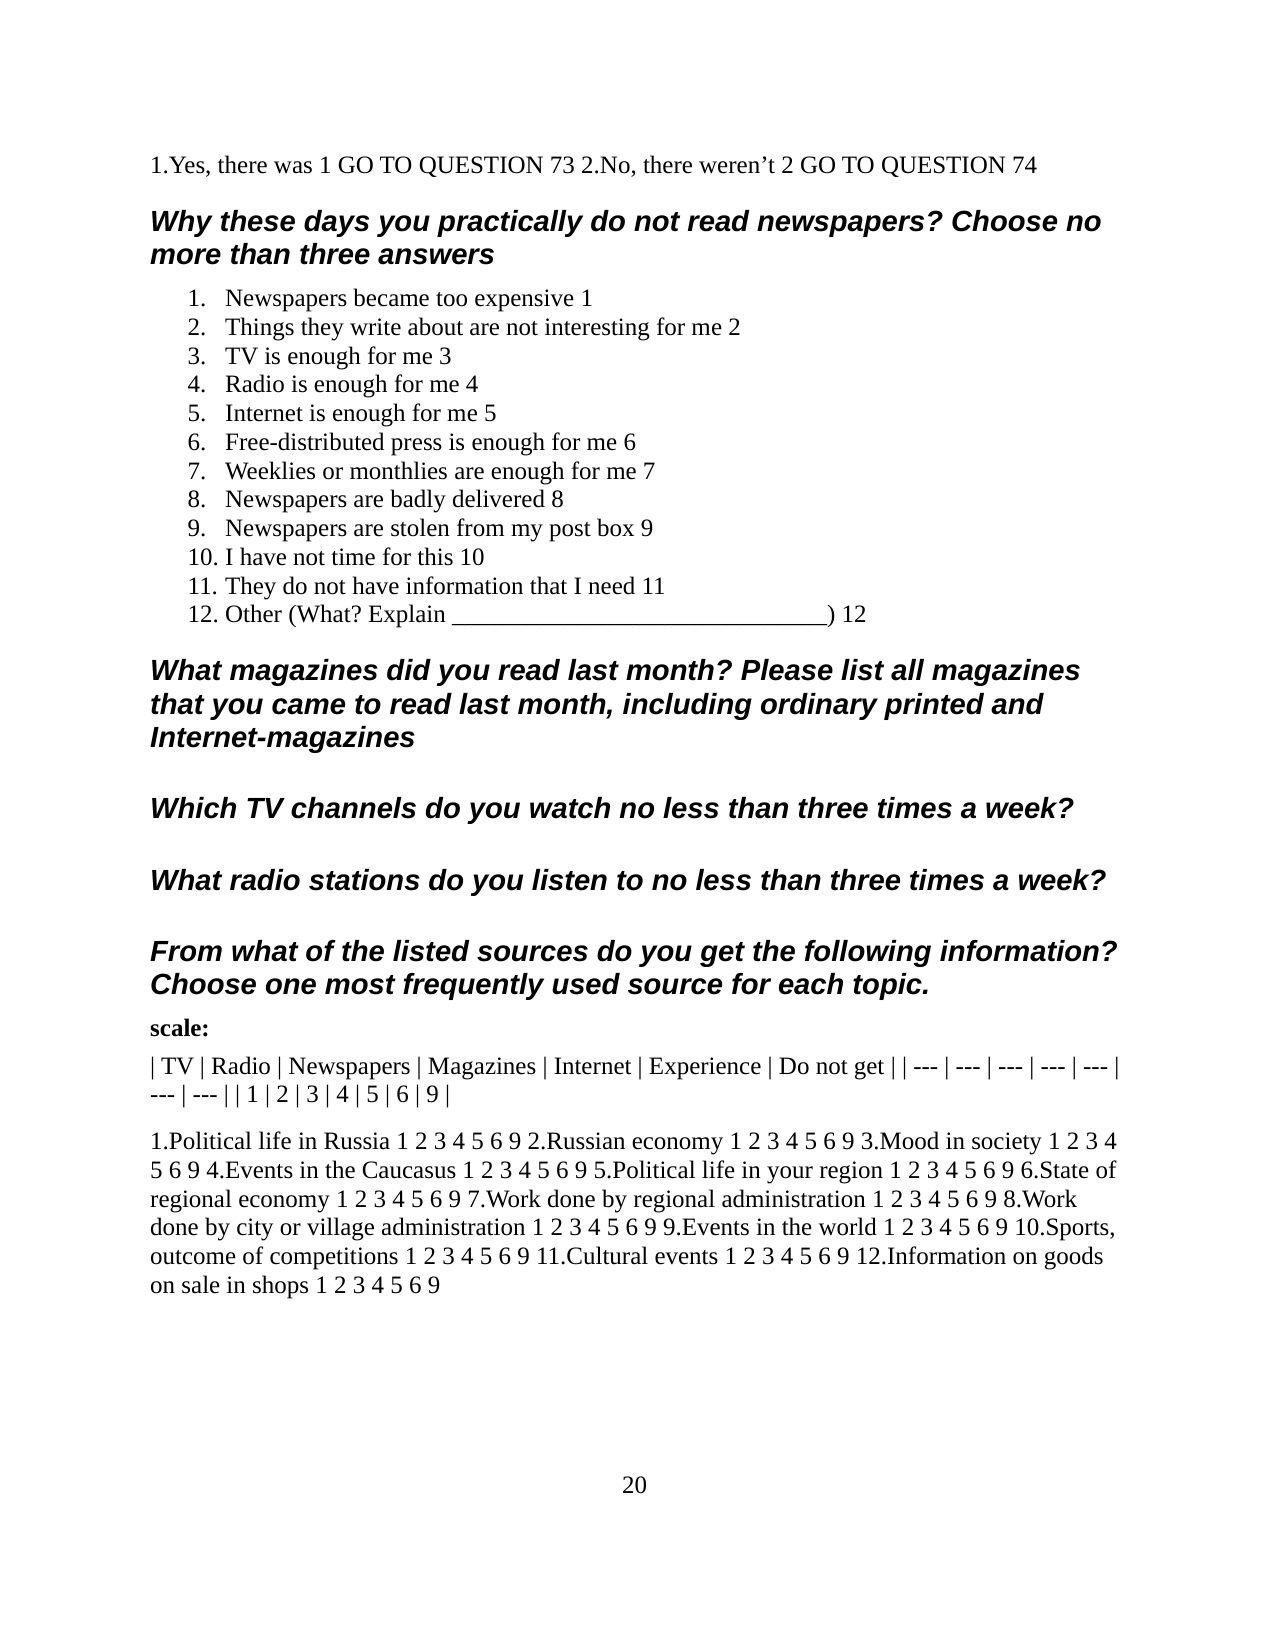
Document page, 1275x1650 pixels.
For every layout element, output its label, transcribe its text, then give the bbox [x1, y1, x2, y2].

list TV is enough for me 3 [187, 341, 1125, 369]
list Internet is enough for me 5 [187, 398, 1125, 427]
text | TV | Radio | Newspapers | Magazines | Internet | Experience | Do not get | | --- | --- | --- | --- | --- | --- | --- | | 1 | 2 | 3 | 4 | 5 | 6 | 9 | [150, 1051, 1125, 1108]
list Free-distributed press is enough for me 6 [187, 427, 1125, 456]
subtitle Why these days you practically do not read newspapers? Choose no more than three answers [150, 204, 1125, 271]
subtitle From what of the listed sources do you get the following information? Choose one most frequently used source for each topic. [150, 933, 1125, 1001]
list Newspapers are stolen from my post box 9 [187, 513, 1125, 542]
list Newspapers became too expensive 1 [187, 283, 1125, 312]
list Other (What? Explain ______________________________) 12 [187, 599, 1125, 628]
list Radio is enough for me 4 [187, 369, 1125, 398]
subtitle What magazines did you read last month? Please list all magazines that you came to read last month, including ordinary printed and Internet-magazines [150, 653, 1125, 754]
list Things they write about are not interesting for me 2 [187, 312, 1125, 341]
text scale: [150, 1013, 1125, 1042]
list Newspapers are badly delivered 8 [187, 484, 1125, 513]
text 1.Political life in Russia 1 2 3 4 5 6 9 2.Russian economy 1 2 3 4 5 6 9 3.Mood in society 1 2 3 4 5 6 9 4.Events in the Caucasus 1 2 3 4 5 6 9 5.Political life in your region 1 2 3 4 5 6 9 6.State of regional economy 1 2 3 4 5 6 9 7.Work done by regional administration 1 2 3 4 5 6 9 8.Work done by city or village administration 1 2 3 4 5 6 9 9.Events in the world 1 2 3 4 5 6 9 10.Sports, outcome of competitions 1 2 3 4 5 6 9 11.Cultural events 1 2 3 4 5 6 9 12.Information on goods on sale in shops 1 2 3 4 5 6 9 [150, 1126, 1125, 1299]
list I have not time for this 10 [187, 542, 1125, 571]
list Weeklies or monthlies are enough for me 7 [187, 456, 1125, 484]
subtitle What radio stations do you listen to no less than three times a week? [150, 862, 1125, 896]
text 1.Yes, there was 1 GO TO QUESTION 73 2.No, there weren’t 2 GO TO QUESTION 74 [150, 150, 1125, 179]
list They do not have information that I need 11 [187, 571, 1125, 599]
subtitle Which TV channels do you watch no less than three times a week? [150, 791, 1125, 825]
